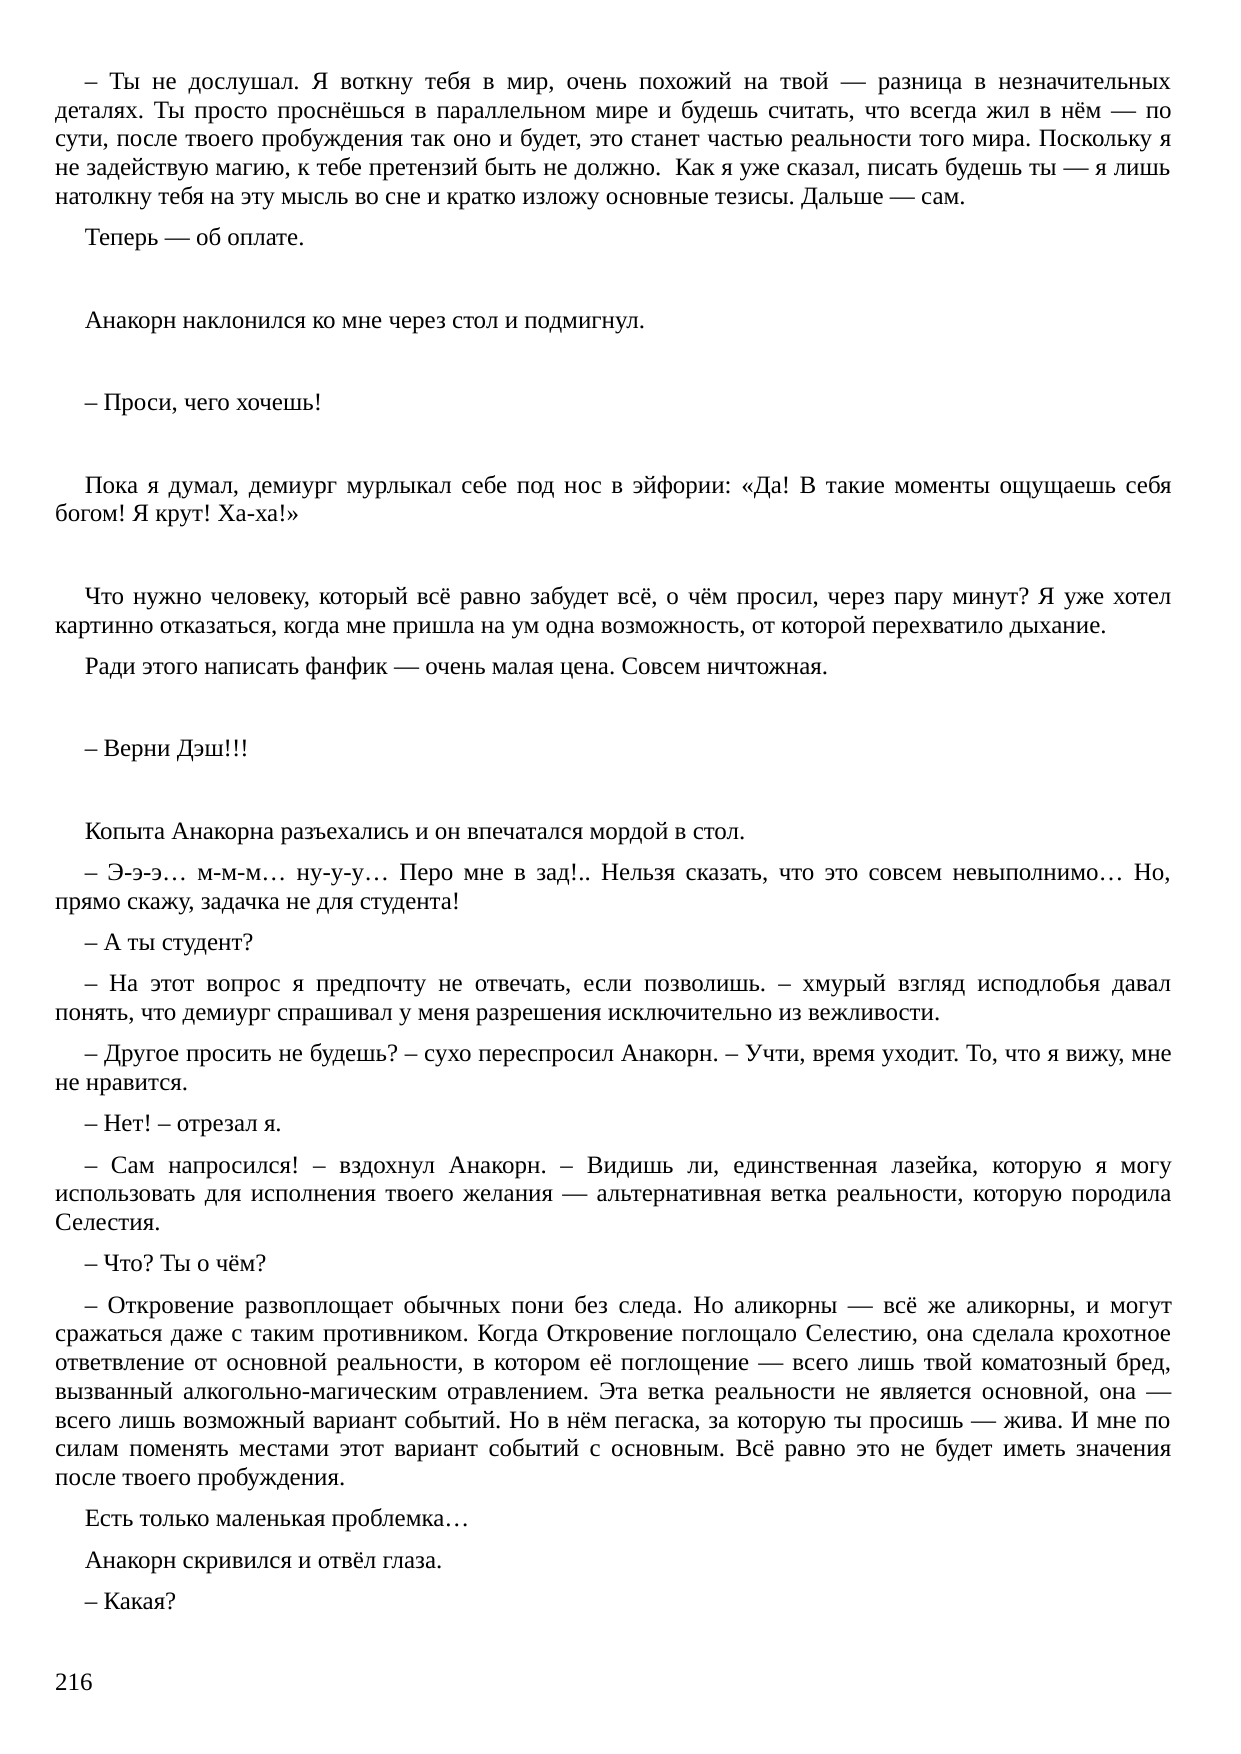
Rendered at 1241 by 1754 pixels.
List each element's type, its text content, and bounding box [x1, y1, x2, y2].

text – Ты не дослушал. Я воткну тебя в мир, очень похожий на твой — разница в незначительных деталях. Ты просто проснёшься в параллельном мире и будешь считать, что всегда жил в нём — по сути, после твоего пробуждения так оно и будет, это станет частью реальности того мира. Поскольку я не задействую магию, к тебе претензий быть не должно. Как я уже сказал, писать будешь ты — я лишь натолкну тебя на эту мысль во сне и кратко изложу основные тезисы. Дальше — сам. [55, 66, 1173, 210]
text – Откровение развоплощает обычных пони без следа. Но аликорны — всё же аликорны, и могут сражаться даже с таким противником. Когда Откровение поглощало Селестию, она сделала крохотное ответвление от основной реальности, в котором её поглощение — всего лишь твой коматозный бред, вызванный алкогольно-магическим отравлением. Эта ветка реальности не является основной, она — всего лишь возможный вариант событий. Но в нём пегаска, за которую ты просишь — жива. И мне по силам поменять местами этот вариант событий с основным. Всё равно это не будет иметь значения после твоего пробуждения. [55, 1290, 1173, 1491]
text Теперь — об оплате. [55, 222, 1173, 251]
text – Верни Дэш!!! [55, 733, 1173, 762]
text Анакорн скривился и отвёл глаза. [55, 1545, 1173, 1573]
text Что нужно человеку, который всё равно забудет всё, о чём просил, через пару минут? Я уже хотел картинно отказаться, когда мне пришла на ум одна возможность, от которой перехватило дыхание. [55, 581, 1173, 638]
text – Сам напросился! – вздохнул Анакорн. – Видишь ли, единственная лазейка, которую я могу использовать для исполнения твоего желания — альтернативная ветка реальности, которую породила Селестия. [55, 1150, 1173, 1236]
text Копыта Анакорна разъехались и он впечатался мордой в стол. [55, 816, 1173, 845]
text – Что? Ты о чём? [55, 1248, 1173, 1277]
text – Какая? [55, 1586, 1173, 1615]
text – Э-э-э… м-м-м… ну-у-у… Перо мне в зад!.. Нельзя сказать, что это совсем невыполнимо… Но, прямо скажу, задачка не для студента! [55, 857, 1173, 915]
text Анакорн наклонился ко мне через стол и подмигнул. [55, 305, 1173, 333]
text Ради этого написать фанфик — очень малая цена. Совсем ничтожная. [55, 651, 1173, 680]
text – Проси, чего хочешь! [55, 387, 1173, 416]
text – Другое просить не будешь? – сухо переспросил Анакорн. – Учти, время уходит. То, что я вижу, мне не нравится. [55, 1038, 1173, 1096]
text – Нет! – отрезал я. [55, 1108, 1173, 1137]
text Пока я думал, демиург мурлыкал себе под нос в эйфории: «Да! В такие моменты ощущаешь себя богом! Я крут! Ха-ха!» [55, 470, 1173, 527]
text – А ты студент? [55, 927, 1173, 956]
text – На этот вопрос я предпочту не отвечать, если позволишь. – хмурый взгляд исподлобья давал понять, что демиург спрашивал у меня разрешения исключительно из вежливости. [55, 968, 1173, 1026]
text Есть только маленькая проблемка… [55, 1503, 1173, 1532]
